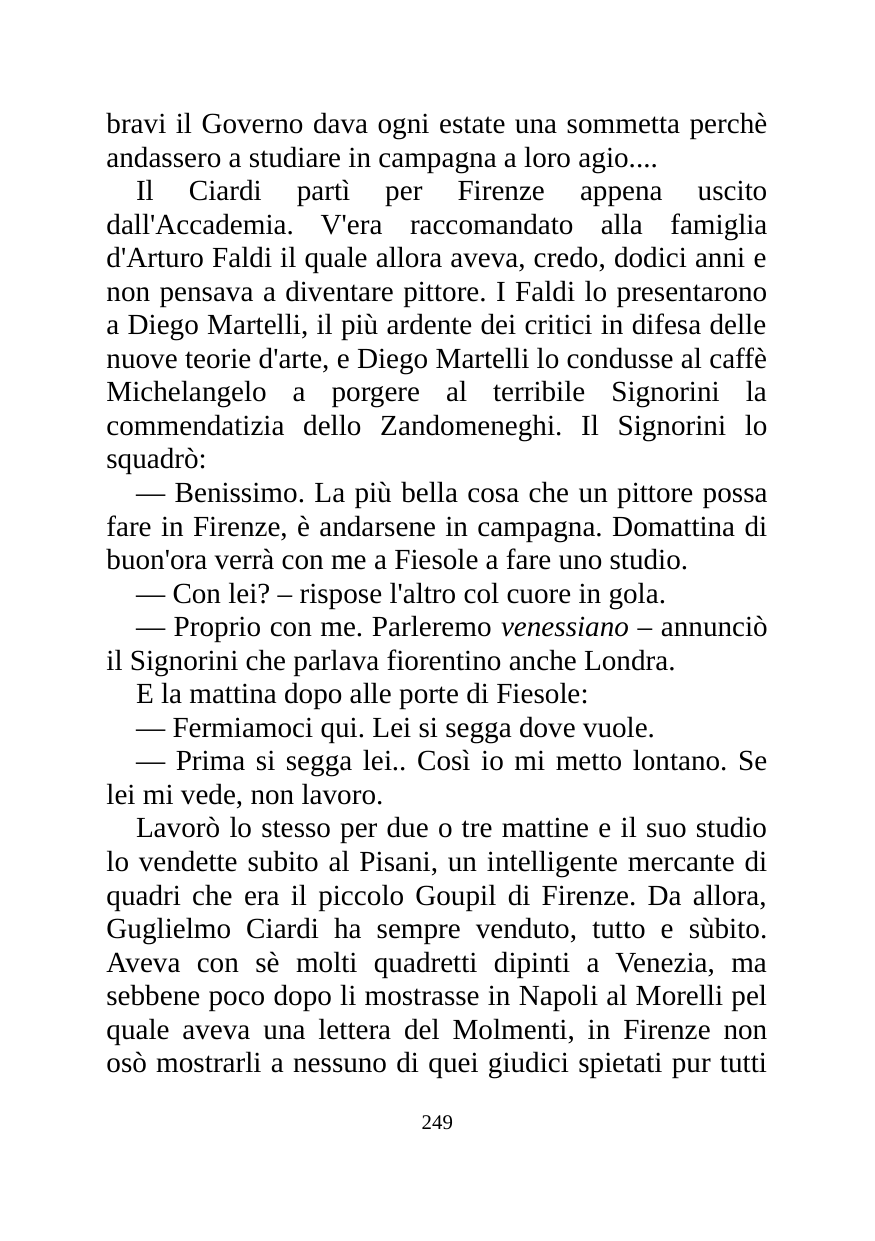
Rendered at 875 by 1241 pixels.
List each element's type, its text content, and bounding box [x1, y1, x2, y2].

text — Con lei? – rispose l'altro col cuore in gola. [106, 576, 768, 609]
text Il Ciardi partì per Firenze appena uscito dall'Accademia. V'era raccomandato alla famiglia d'Arturo Faldi il quale allora aveva, credo, dodici anni e non pensava a diventare pittore. I Faldi lo presentarono a Diego Martelli, il più ardente dei critici in difesa delle nuove teorie d'arte, e Diego Martelli lo condusse al caffè Michelangelo a porgere al terribile Signorini la commendatizia dello Zandomeneghi. Il Signorini lo squadrò: [106, 173, 768, 475]
text — Proprio con me. Parleremo venessiano – annunciò il Signorini che parlava fiorentino anche Londra. [106, 609, 768, 676]
text — Benissimo. La più bella cosa che un pittore possa fare in Firenze, è andarsene in campagna. Domattina di buon'ora verrà con me a Fiesole a fare uno studio. [106, 475, 768, 576]
text bravi il Governo dava ogni estate una sommetta perchè andassero a studiare in campagna a loro agio.... [106, 106, 768, 173]
text — Prima si segga lei.. Così io mi metto lontano. Se lei mi vede, non lavoro. [106, 743, 768, 811]
text — Fermiamoci qui. Lei si segga dove vuole. [106, 710, 768, 743]
text Lavorò lo stesso per due o tre mattine e il suo studio lo vendette subito al Pisani, un intelligente mercante di quadri che era il piccolo Goupil di Firenze. Da allora, Guglielmo Ciardi ha sempre venduto, tutto e sùbito. Aveva con sè molti quadretti dipinti a Venezia, ma sebbene poco dopo li mostrasse in Napoli al Morelli pel quale aveva una lettera del Molmenti, in Firenze non osò mostrarli a nessuno di quei giudici spietati pur tutti [106, 811, 768, 1079]
text E la mattina dopo alle porte di Fiesole: [106, 676, 768, 710]
